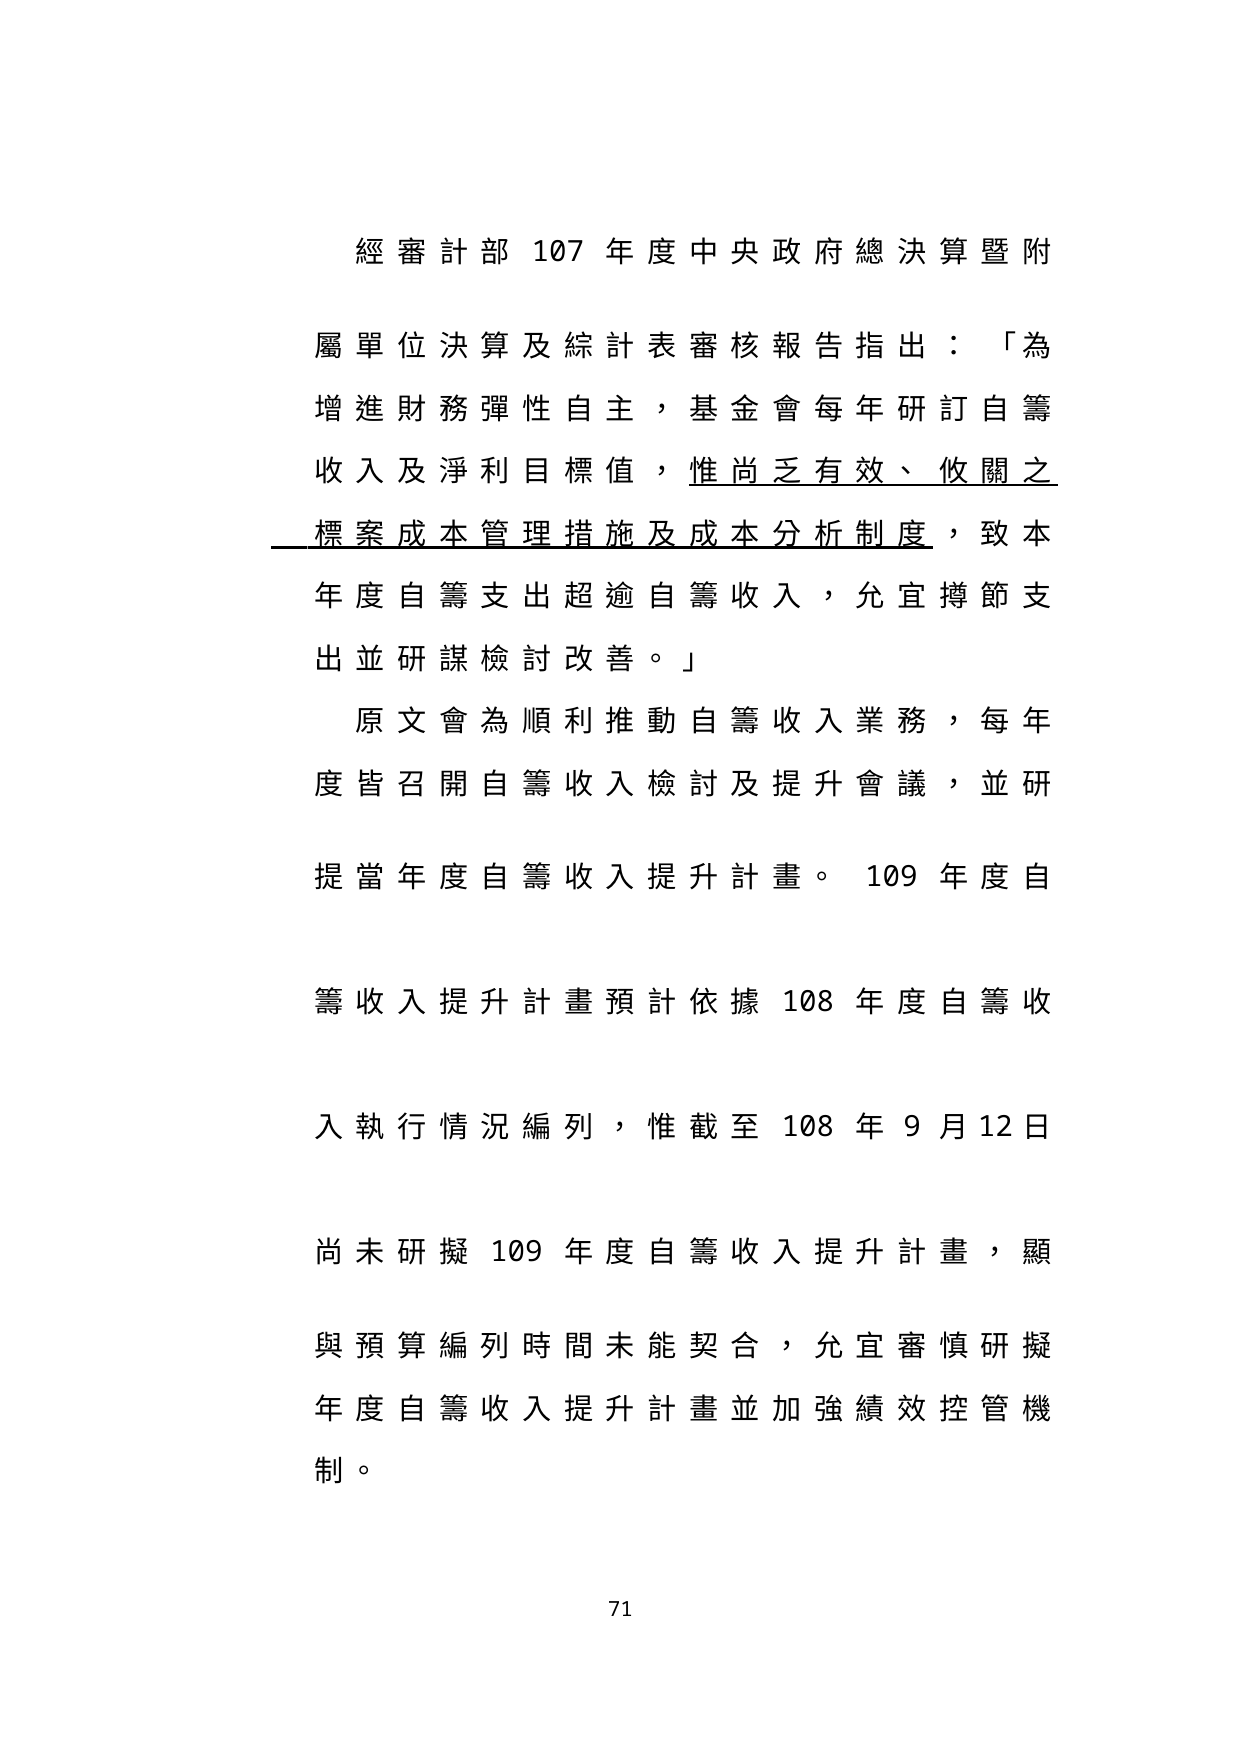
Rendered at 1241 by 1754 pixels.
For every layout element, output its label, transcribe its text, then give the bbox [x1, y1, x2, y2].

text 經審計部107年度中央政府總決算暨附屬單位決算及綜計表審核報告指出：「為增進財務彈性自主，基金會每年研訂自籌收入及淨利目標值，惟尚乏有效、攸關之標案成本管理措施及成本分析制度，致本年度自籌支出超逾自籌收入，允宜撙節支出並研謀檢討改善。」 [271, 177, 1058, 677]
text 原文會為順利推動自籌收入業務，每年度皆召開自籌收入檢討及提升會議，並研提當年度自籌收入提升計畫。109年度自籌收入提升計畫預計依據108年度自籌收入執行情況編列，惟截至108年9月12日尚未研擬109年度自籌收入提升計畫，顯與預算編列時間未能契合，允宜審慎研擬年度自籌收入提升計畫並加強績效控管機制。 [271, 677, 1058, 1490]
